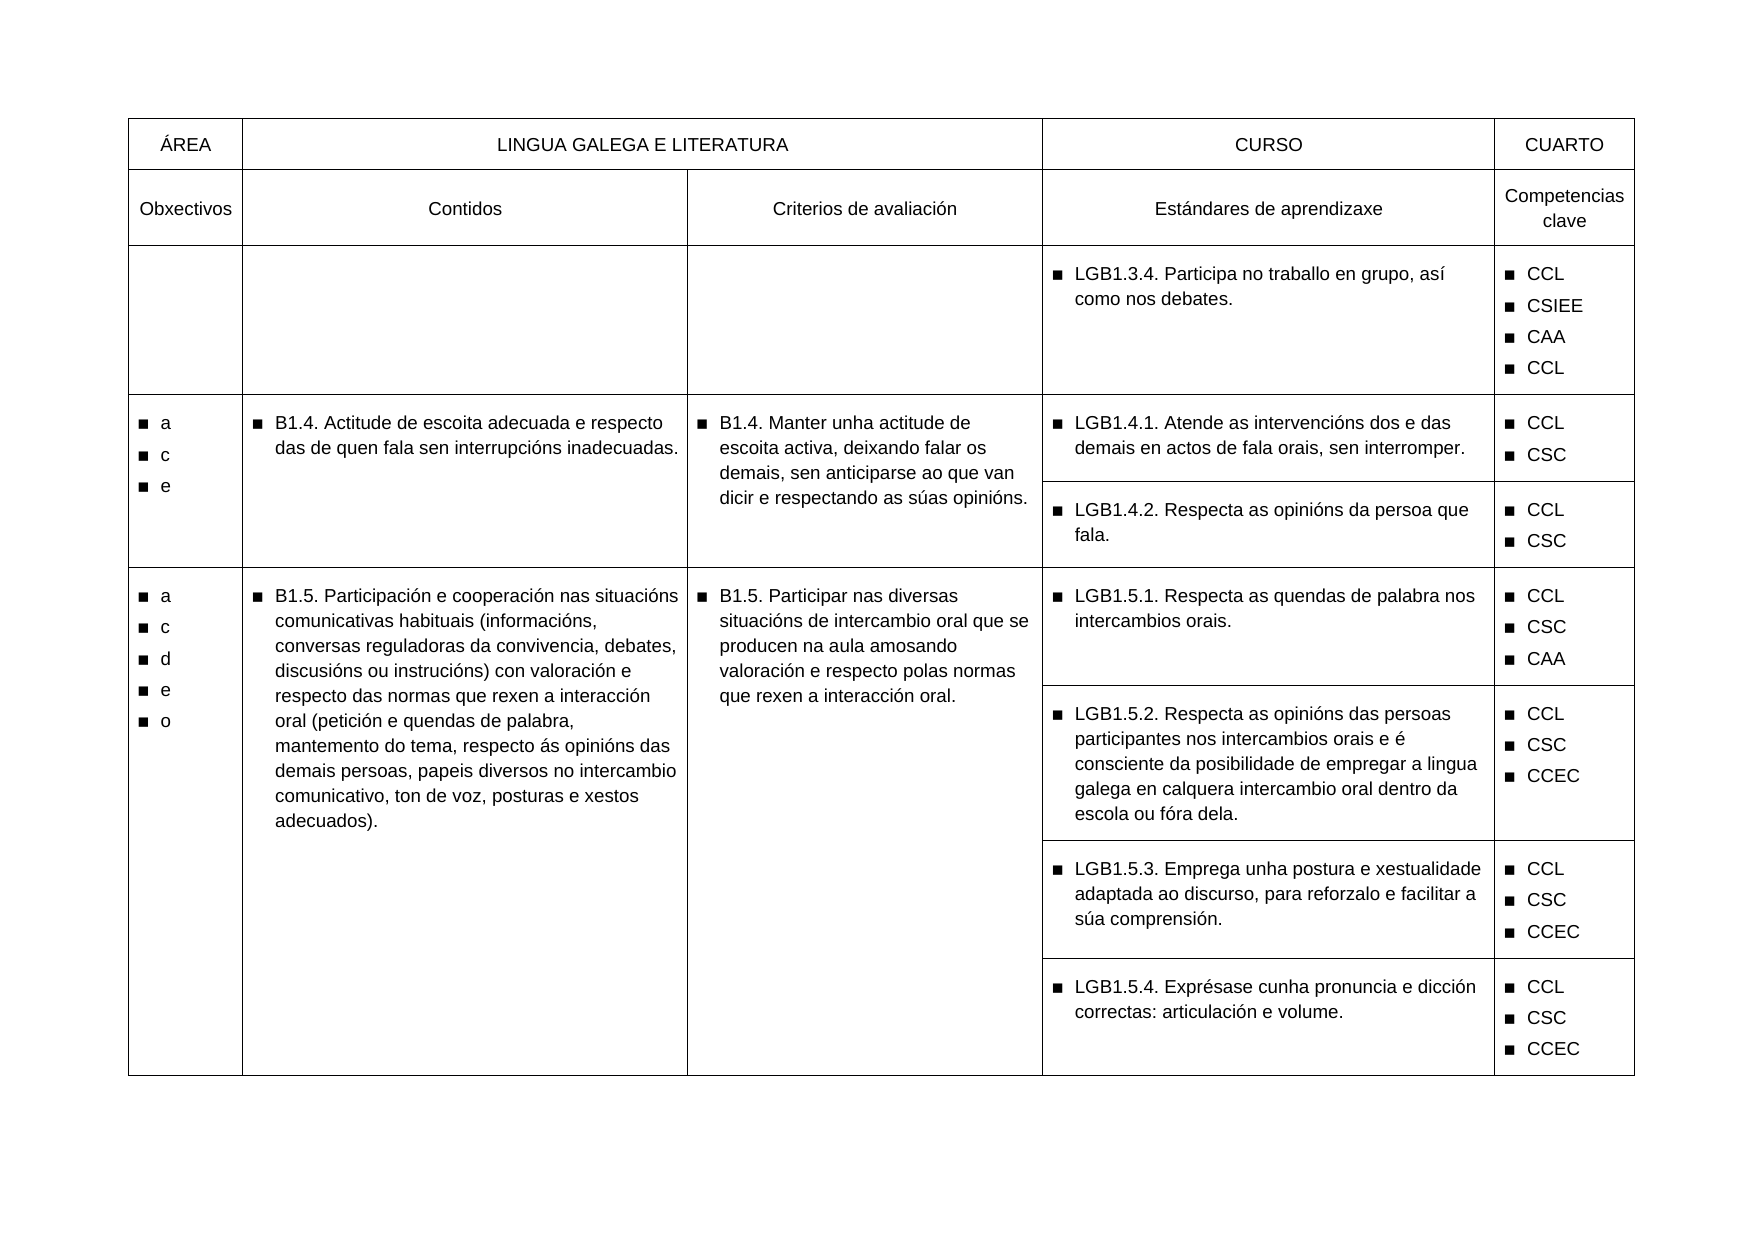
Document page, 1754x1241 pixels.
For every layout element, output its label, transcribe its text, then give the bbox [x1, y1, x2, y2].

table_cell a c d e o [129, 568, 242, 1075]
table_cell B1.5. Participación e cooperación nas situacións comunicativas habituais (informacións, conversas reguladoras da convivencia, debates, discusións ou instrucións) con valoración e respecto das normas que rexen a interacción oral (petición e quendas de palabra, mantemento do tema, respecto ás opinións das demais persoas, papeis diversos no intercambio comunicativo, ton de voz, posturas e xestos adecuados). [243, 568, 687, 1075]
table_cell LGB1.5.2. Respecta as opinións das persoas participantes nos intercambios orais e é consciente da posibilidade de empregar a lingua galega en calquera intercambio oral dentro da escola ou fóra dela. [1043, 686, 1494, 840]
table_cell B1.4. Manter unha actitude de escoita activa, deixando falar os demais, sen anticiparse ao que van dicir e respectando as súas opinións. [688, 395, 1042, 567]
table_cell CCL CSC [1495, 482, 1634, 567]
table_cell CCL CSC CCEC [1495, 686, 1634, 840]
table_cell [129, 246, 242, 394]
table_cell CCL CSC CCEC [1495, 841, 1634, 958]
table_cell a c e [129, 395, 242, 567]
table_cell [688, 246, 1042, 394]
table_header CURSO [1043, 119, 1494, 169]
table_cell LGB1.4.2. Respecta as opinións da persoa que fala. [1043, 482, 1494, 567]
table_cell LGB1.5.3. Emprega unha postura e xestualidade adaptada ao discurso, para reforzalo e facilitar a súa comprensión. [1043, 841, 1494, 958]
table_cell Obxectivos [129, 170, 242, 245]
table_cell CCL CSIEE CAA CCL [1495, 246, 1634, 394]
table_cell LGB1.3.4. Participa no traballo en grupo, así como nos debates. [1043, 246, 1494, 394]
table_cell Contidos [243, 170, 687, 245]
table_cell Criterios de avaliación [688, 170, 1042, 245]
table_cell LGB1.5.4. Exprésase cunha pronuncia e dicción correctas: articulación e volume. [1043, 959, 1494, 1075]
table_cell B1.5. Participar nas diversas situacións de intercambio oral que se producen na aula amosando valoración e respecto polas normas que rexen a interacción oral. [688, 568, 1042, 1075]
table_header ÁREA [129, 119, 242, 169]
table_cell Estándares de aprendizaxe [1043, 170, 1494, 245]
table_cell LGB1.4.1. Atende as intervencións dos e das demais en actos de fala orais, sen interromper. [1043, 395, 1494, 481]
table_header CUARTO [1495, 119, 1634, 169]
table_cell B1.4. Actitude de escoita adecuada e respecto das de quen fala sen interrupcións inadecuadas. [243, 395, 687, 567]
table_cell CCL CSC CCEC [1495, 959, 1634, 1075]
table_cell [243, 246, 687, 394]
table_cell Competencias clave [1495, 170, 1634, 245]
table_cell CCL CSC CAA [1495, 568, 1634, 685]
table_cell LGB1.5.1. Respecta as quendas de palabra nos intercambios orais. [1043, 568, 1494, 685]
table_cell CCL CSC [1495, 395, 1634, 481]
table_header LINGUA GALEGA E LITERATURA [243, 119, 1042, 169]
